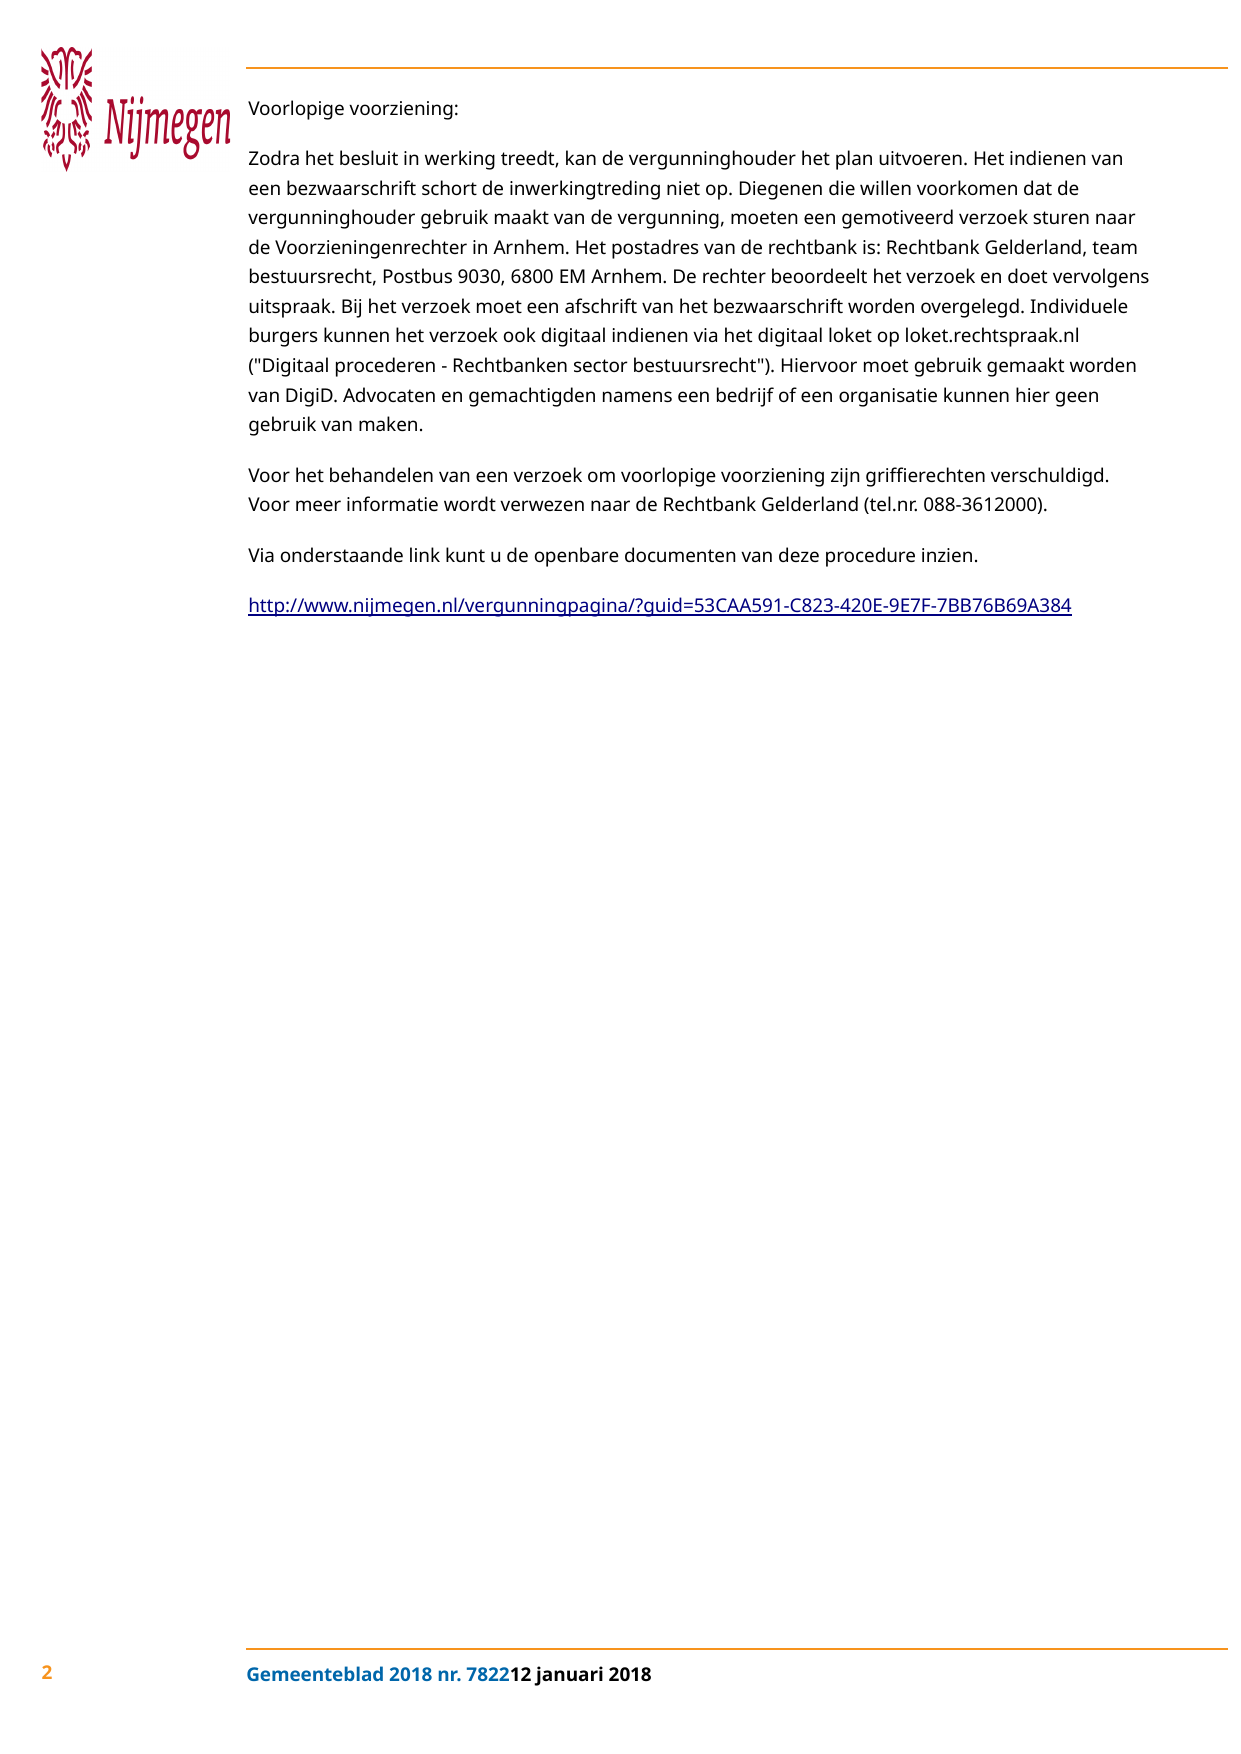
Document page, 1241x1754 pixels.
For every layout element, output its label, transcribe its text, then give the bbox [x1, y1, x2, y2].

text Via onderstaande link kunt u de openbare documenten van deze procedure inzien. [248, 542, 1152, 568]
text Zodra het besluit in werking treedt, kan de vergunninghouder het plan uitvoeren. Het indienen van een bezwaarschrift schort de inwerkingtreding niet op. Diegenen die willen voorkomen dat de vergunninghouder gebruik maakt van de vergunning, moeten een gemotiveerd verzoek sturen naar de Voorzieningenrechter in Arnhem. Het postadres van de rechtbank is: Rechtbank Gelderland, team bestuursrecht, Postbus 9030, 6800 EM Arnhem. De rechter beoordeelt het verzoek en doet vervolgens uitspraak. Bij het verzoek moet een afschrift van het bezwaarschrift worden overgelegd. Individuele burgers kunnen het verzoek ook digitaal indienen via het digitaal loket op loket.rechtspraak.nl ("Digitaal procederen - Rechtbanken sector bestuursrecht"). Hiervoor moet gebruik gemaakt worden van DigiD. Advocaten en gemachtigden namens een bedrijf of een organisatie kunnen hier geen gebruik van maken. [248, 145, 1152, 437]
picture [41, 47, 231, 172]
text Voor het behandelen van een verzoek om voorlopige voorziening zijn griffierechten verschuldigd. Voor meer informatie wordt verwezen naar de Rechtbank Gelderland (tel.nr. 088-3612000). [248, 462, 1152, 517]
text http://www.nijmegen.nl/vergunningpagina/?guid=53CAA591-C823-420E-9E7F-7BB76B69A384 [248, 592, 1152, 618]
text Voorlopige voorziening: [248, 95, 1152, 121]
